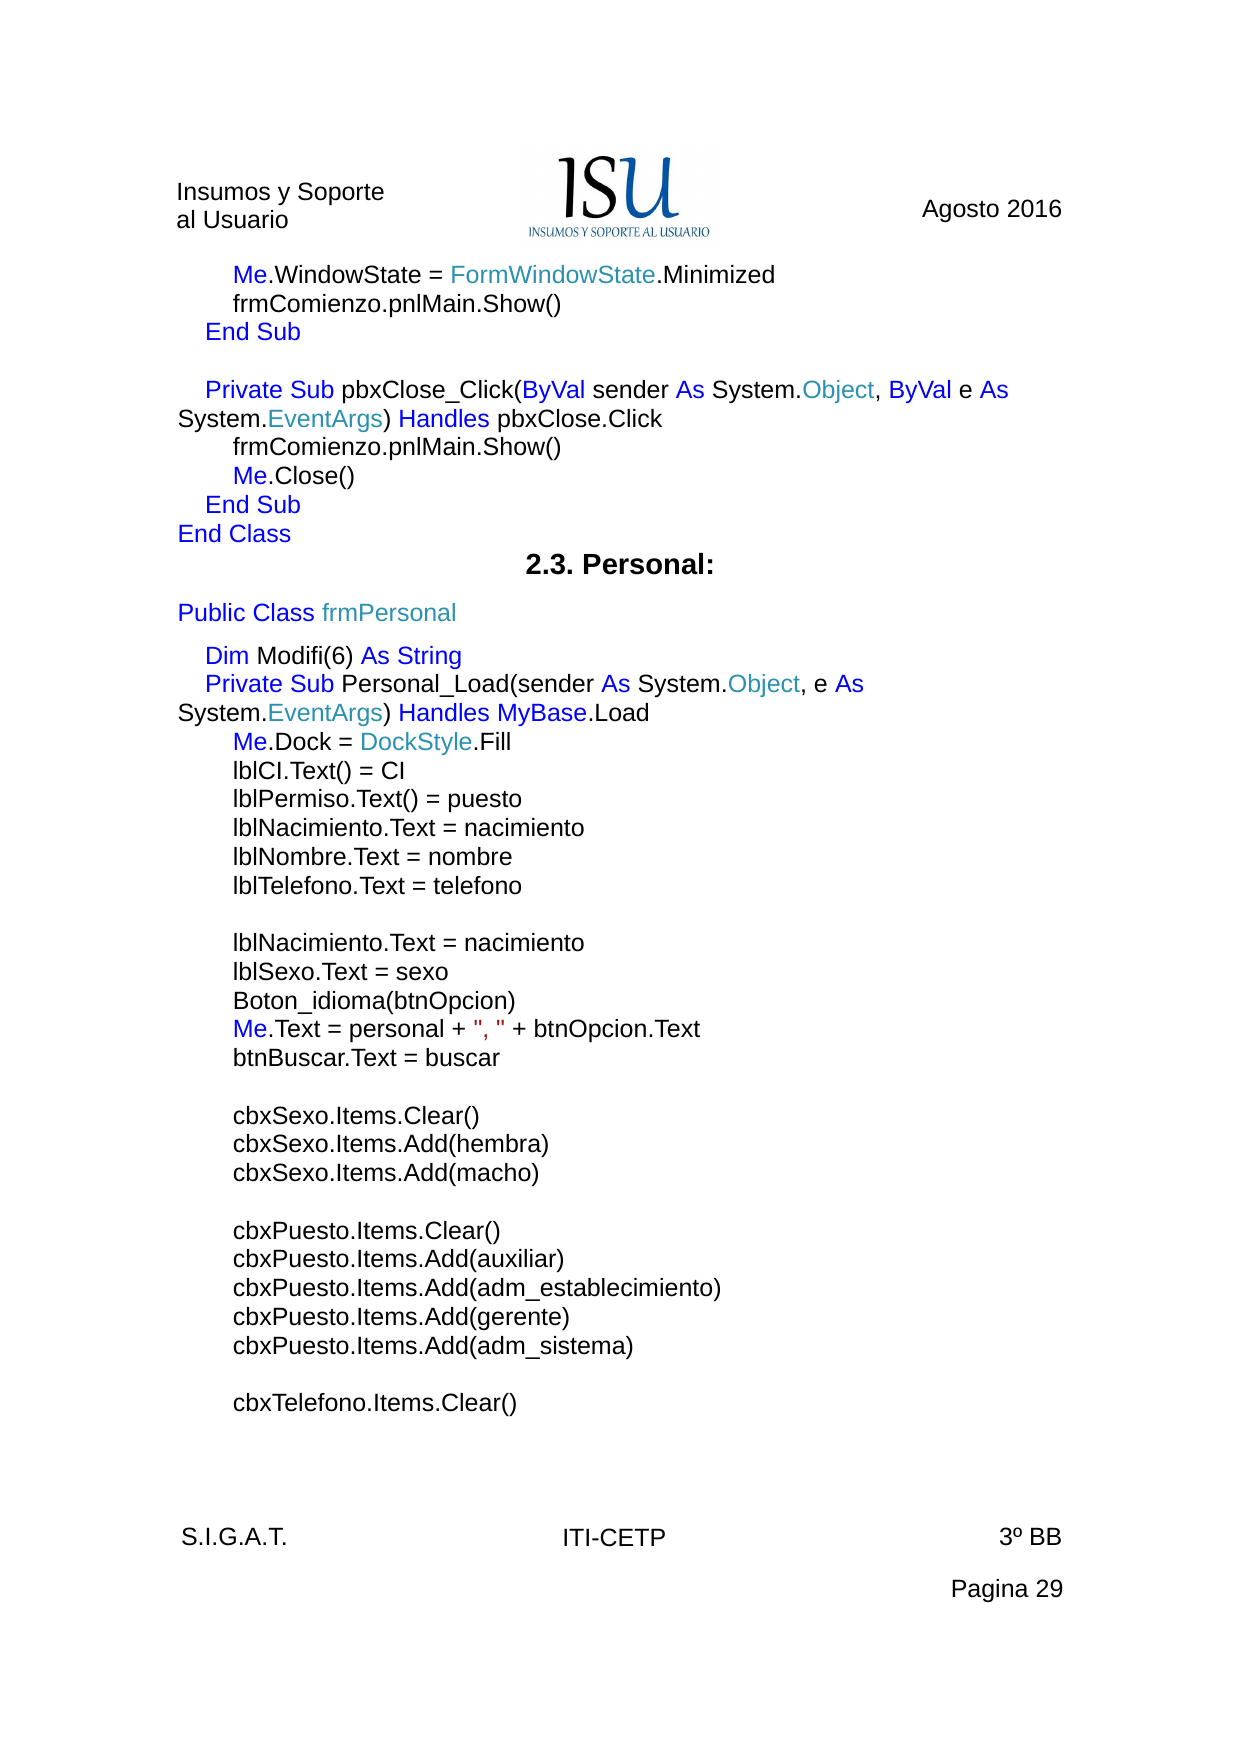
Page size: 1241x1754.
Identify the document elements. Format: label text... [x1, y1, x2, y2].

text lblNacimiento.Text = nacimiento [177, 813, 1063, 842]
text cbxPuesto.Items.Add(adm_establecimiento) [177, 1273, 1063, 1302]
text Boton_idioma(btnOpcion) [177, 986, 1063, 1014]
text End Class [177, 518, 1063, 547]
text 2.3. Personal: [177, 547, 1063, 581]
text lblTelefono.Text = telefono [177, 871, 1063, 899]
text lblSexo.Text = sexo [177, 957, 1063, 986]
text Me.Close() [177, 461, 1063, 490]
text Me.Text = personal + ", " + btnOpcion.Text [177, 1014, 1063, 1043]
text lblNombre.Text = nombre [177, 842, 1063, 871]
text cbxTelefono.Items.Clear() [177, 1388, 1063, 1417]
text Private Sub Personal_Load(sender As System.Object, e As System.EventArgs) Handles MyBase.Load [177, 669, 1063, 727]
text cbxSexo.Items.Add(macho) [177, 1158, 1063, 1187]
text cbxPuesto.Items.Add(adm_sistema) [177, 1331, 1063, 1359]
text Private Sub pbxClose_Click(ByVal sender As System.Object, ByVal e As System.EventArgs) Handles pbxClose.Click [177, 375, 1063, 432]
text Me.Dock = DockStyle.Fill [177, 727, 1063, 756]
text cbxPuesto.Items.Add(gerente) [177, 1302, 1063, 1331]
picture [517, 138, 723, 252]
text Dim Modifi(6) As String [177, 641, 1063, 669]
text cbxSexo.Items.Add(hembra) [177, 1129, 1063, 1158]
text Public Class frmPersonal [177, 598, 1063, 626]
text lblPermiso.Text() = puesto [177, 784, 1063, 813]
text lblCI.Text() = CI [177, 756, 1063, 784]
text cbxPuesto.Items.Add(auxiliar) [177, 1244, 1063, 1273]
text cbxPuesto.Items.Clear() [177, 1216, 1063, 1244]
text frmComienzo.pnlMain.Show() [177, 432, 1063, 461]
text End Sub [177, 490, 1063, 518]
text Me.WindowState = FormWindowState.Minimized [177, 260, 1063, 288]
text cbxSexo.Items.Clear() [177, 1101, 1063, 1129]
text btnBuscar.Text = buscar [177, 1043, 1063, 1072]
text End Sub [177, 317, 1063, 346]
text lblNacimiento.Text = nacimiento [177, 928, 1063, 957]
text frmComienzo.pnlMain.Show() [177, 288, 1063, 317]
